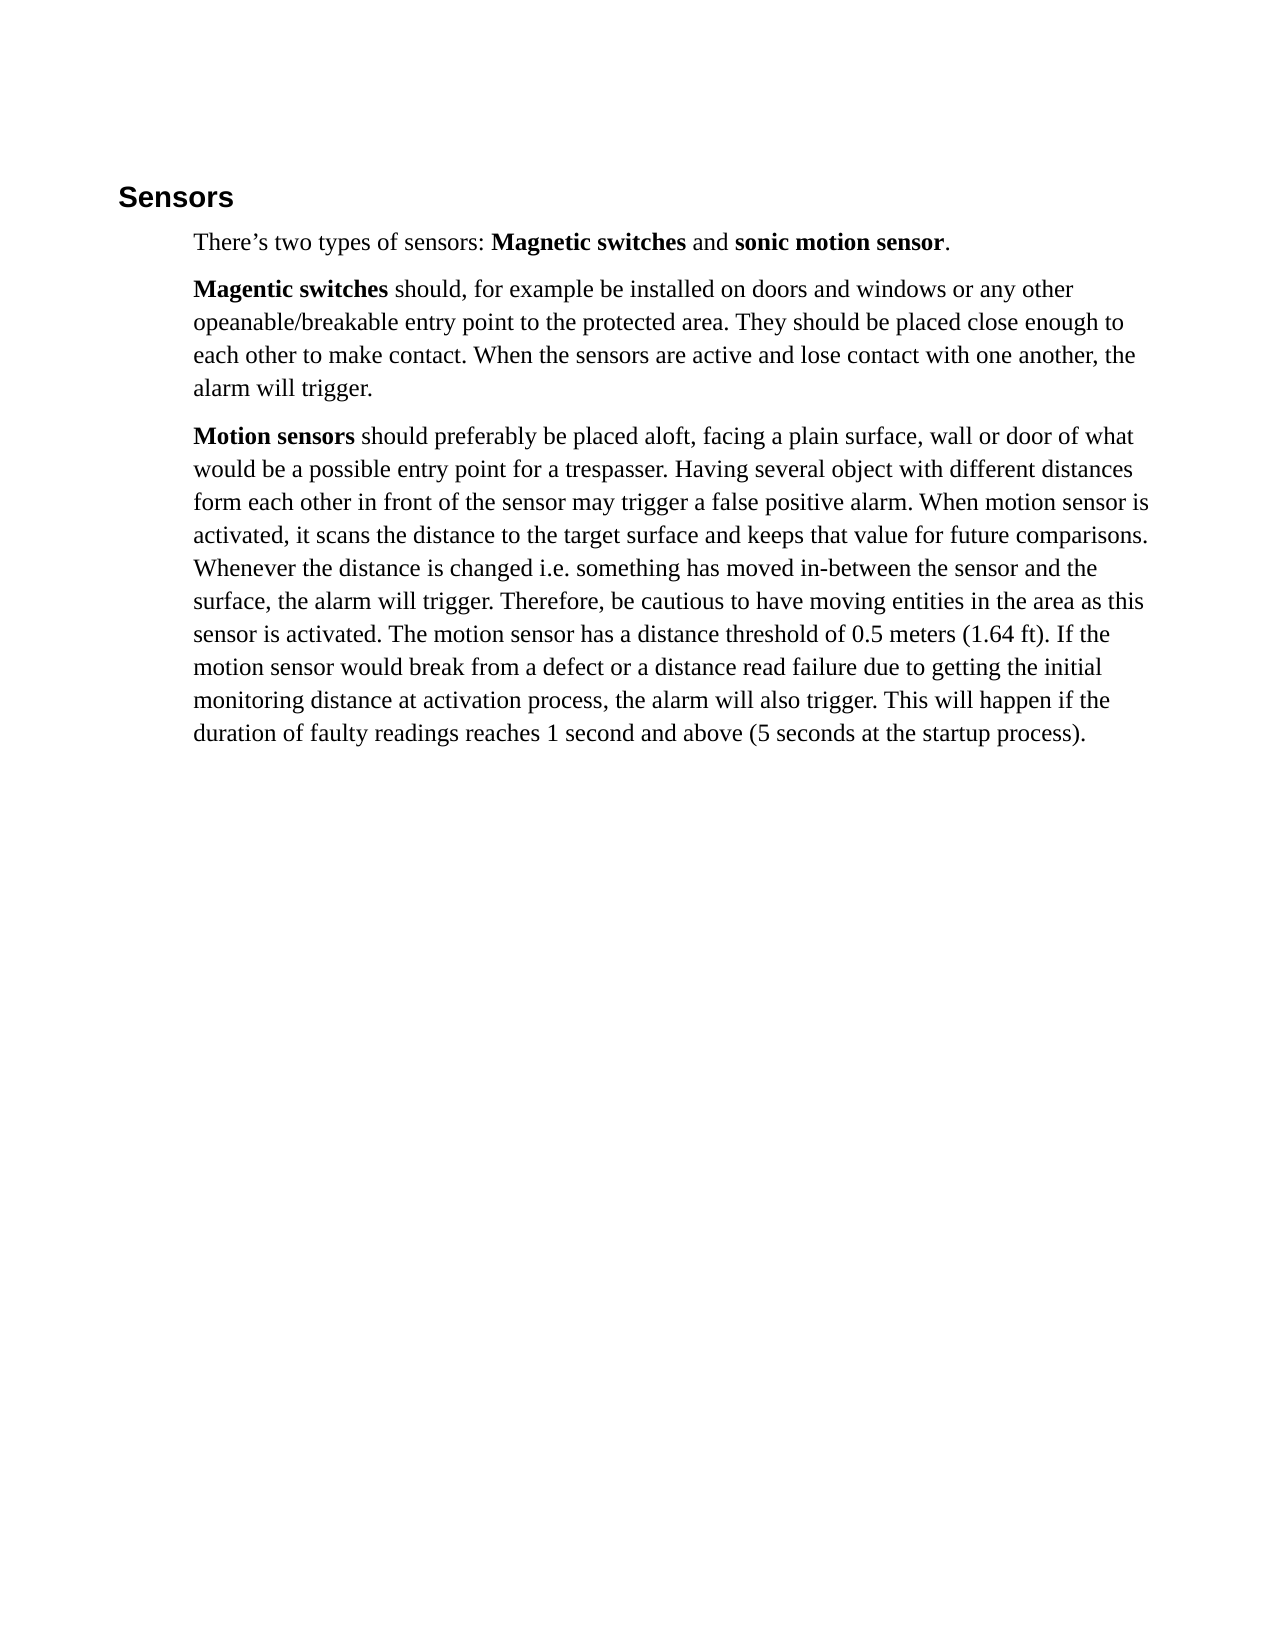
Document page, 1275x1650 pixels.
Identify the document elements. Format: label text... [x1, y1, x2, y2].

list There’s two types of sensors: Magnetic switches and sonic motion sensor. [156, 227, 1157, 255]
subtitle Sensors [118, 180, 1157, 214]
list Motion sensors should preferably be placed aloft, facing a plain surface, wall or door of what would be a possible entry point for a trespasser. Having several object with different distances form each other in front of the sensor may trigger a false positive alarm. When motion sensor is activated, it scans the distance to the target surface and keeps that value for future comparisons. Whenever the distance is changed i.e. something has moved in-between the sensor and the surface, the alarm will trigger. Therefore, be cautious to have moving entities in the area as this sensor is activated. The motion sensor has a distance threshold of 0.5 meters (1.64 ft). If the motion sensor would break from a defect or a distance read failure due to getting the initial monitoring distance at activation process, the alarm will also trigger. This will happen if the duration of faulty readings reaches 1 second and above (5 seconds at the startup process). [156, 421, 1157, 747]
list Magentic switches should, for example be installed on doors and windows or any other opeanable/breakable entry point to the protected area. They should be placed close enough to each other to make contact. When the sensors are active and lose contact with one another, the alarm will trigger. [156, 274, 1157, 402]
